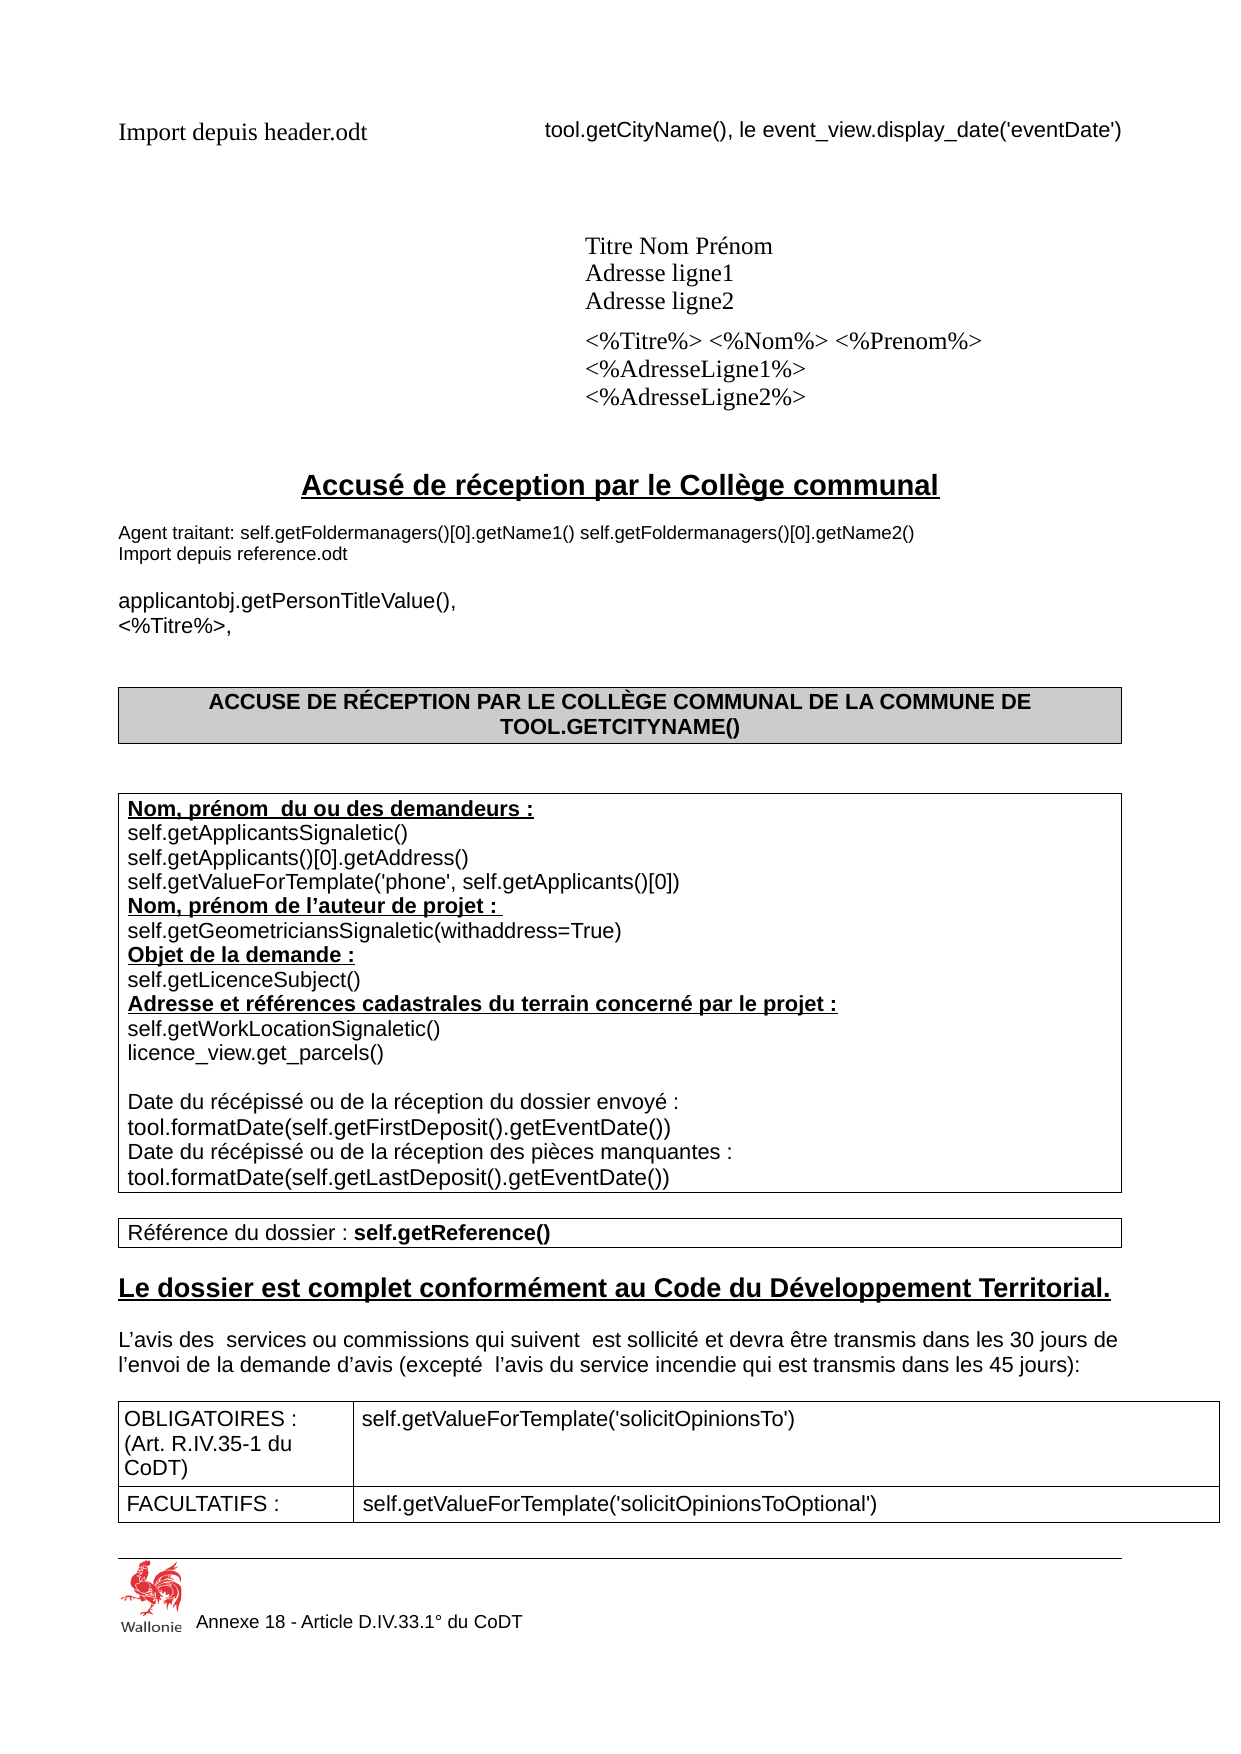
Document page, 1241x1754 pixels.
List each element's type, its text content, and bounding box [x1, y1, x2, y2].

text Date du récépissé ou de la réception des pièces manquantes : tool.formatDate(self.getLastDeposit().getEventDate()) [119, 1137, 1121, 1192]
text Objet de la demande : [119, 940, 1121, 964]
title Accusé de réception par le Collège communal [118, 469, 1122, 502]
text self.getApplicantsSignaletic() [119, 817, 1121, 842]
table_cell FACULTATIFS : [119, 1487, 353, 1522]
text Date du récépissé ou de la réception du dossier envoyé : tool.formatDate(self.getFirstDeposit().getEventDate()) [119, 1087, 1121, 1137]
text self.getGeometriciansSignaletic(withaddress=True) [119, 915, 1121, 940]
text licence_view.get_parcels() [119, 1038, 1121, 1065]
text self.getLicenceSubject() [119, 964, 1121, 989]
text Le dossier est complet conformément au Code du Développement Territorial. [118, 1273, 1122, 1303]
text L’avis des services ou commissions qui suivent est sollicité et devra être transmis dans les 30 jours de l’envoi de la demande d’avis (excepté l’avis du service incendie qui est transmis dans les 45 jours): [118, 1328, 1122, 1377]
table_header self.getValueForTemplate('solicitOpinionsTo') [354, 1402, 1219, 1486]
text tool.getCityName(), le event_view.display_date('eventDate') [539, 118, 1122, 143]
text Import depuis header.odt [118, 118, 539, 146]
text applicantobj.getPersonTitleValue(), [118, 589, 1122, 613]
text [118, 146, 539, 461]
text Nom, prénom de l’auteur de projet : [119, 891, 1121, 915]
text self.getValueForTemplate('phone', self.getApplicants()[0]) [119, 866, 1121, 891]
text <%Titre%>, [118, 613, 1122, 638]
text Titre Nom Prénom Adresse ligne1 Adresse ligne2 [585, 232, 1108, 315]
text <%Titre%> <%Nom%> <%Prenom%> <%AdresseLigne1%> <%AdresseLigne2%> [585, 327, 1108, 411]
text self.getWorkLocationSignaletic() [119, 1013, 1121, 1038]
text Agent traitant: self.getFoldermanagers()[0].getName1() self.getFoldermanagers()[0].getName2() [118, 522, 1122, 543]
text Référence du dossier : self.getReference() [119, 1219, 1121, 1247]
text self.getApplicants()[0].getAddress() [119, 842, 1121, 866]
text ACCUSE DE RÉCEPTION PAR LE COLLÈGE COMMUNAL DE LA COMMUNE DE tool.getCityName() [119, 688, 1121, 743]
text Import depuis reference.odt [118, 543, 1122, 564]
text Adresse et références cadastrales du terrain concerné par le projet : [119, 989, 1121, 1013]
table_header OBLIGATOIRES : (Art. R.IV.35-1 du CoDT) [119, 1402, 353, 1486]
text Nom, prénom du ou des demandeurs : [119, 794, 1121, 817]
table_cell self.getValueForTemplate('solicitOpinionsToOptional') [354, 1487, 1219, 1522]
